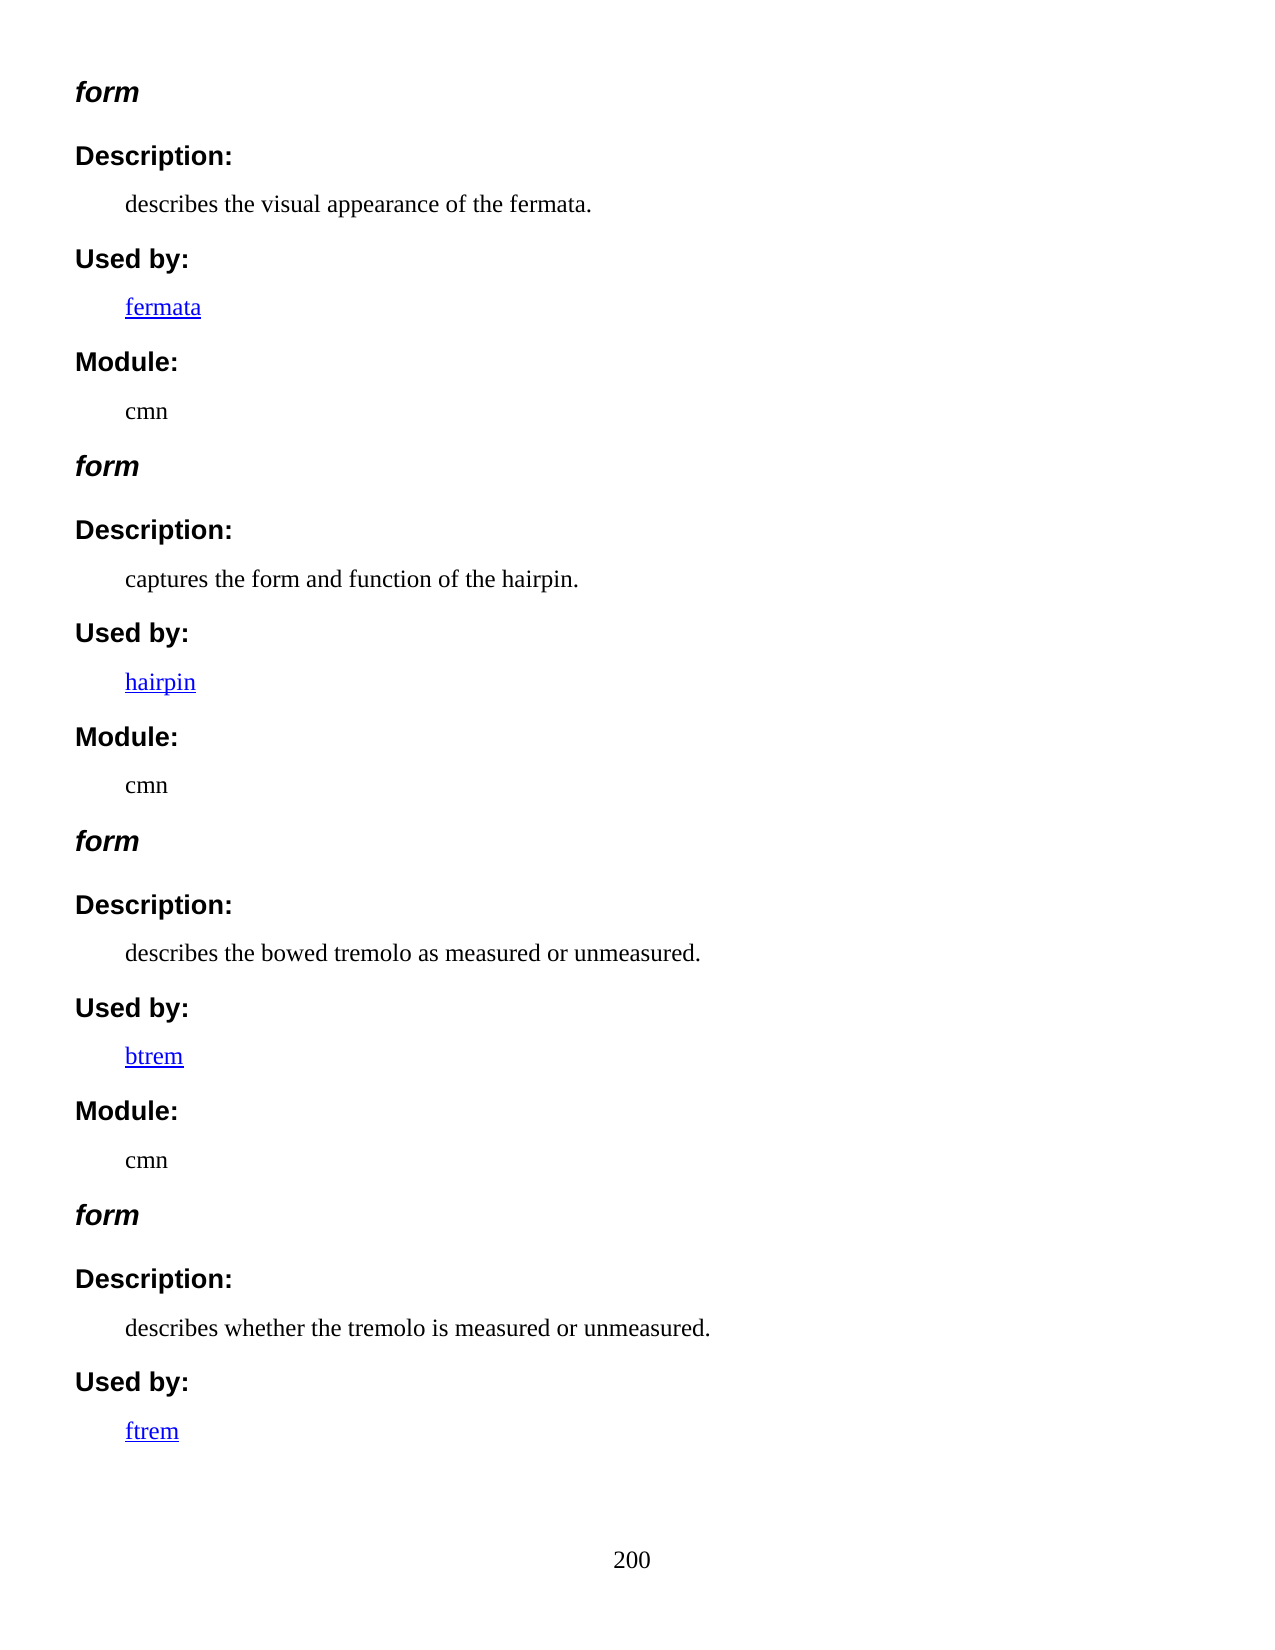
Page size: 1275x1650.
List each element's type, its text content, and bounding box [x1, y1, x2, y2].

subtitle Module: [75, 721, 1200, 752]
subtitle Used by: [75, 1366, 1200, 1398]
text cmn [75, 396, 1200, 424]
subtitle form [75, 824, 1200, 857]
subtitle Used by: [75, 617, 1200, 649]
subtitle Description: [75, 140, 1200, 171]
text describes whether the tremolo is measured or unmeasured. [75, 1313, 1200, 1341]
subtitle Description: [75, 514, 1200, 546]
text hairpin [75, 667, 1200, 696]
text fermata [75, 292, 1200, 321]
text describes the visual appearance of the fermata. [75, 189, 1200, 218]
subtitle Module: [75, 1095, 1200, 1126]
subtitle form [75, 449, 1200, 483]
subtitle Description: [75, 1263, 1200, 1294]
text btrem [75, 1041, 1200, 1070]
subtitle Description: [75, 889, 1200, 920]
text cmn [75, 1145, 1200, 1173]
subtitle form [75, 75, 1200, 108]
subtitle Module: [75, 346, 1200, 377]
text describes the bowed tremolo as measured or unmeasured. [75, 938, 1200, 967]
subtitle Used by: [75, 243, 1200, 274]
subtitle Used by: [75, 992, 1200, 1023]
text cmn [75, 770, 1200, 799]
text captures the form and function of the hairpin. [75, 564, 1200, 592]
text ftrem [75, 1416, 1200, 1445]
subtitle form [75, 1198, 1200, 1232]
